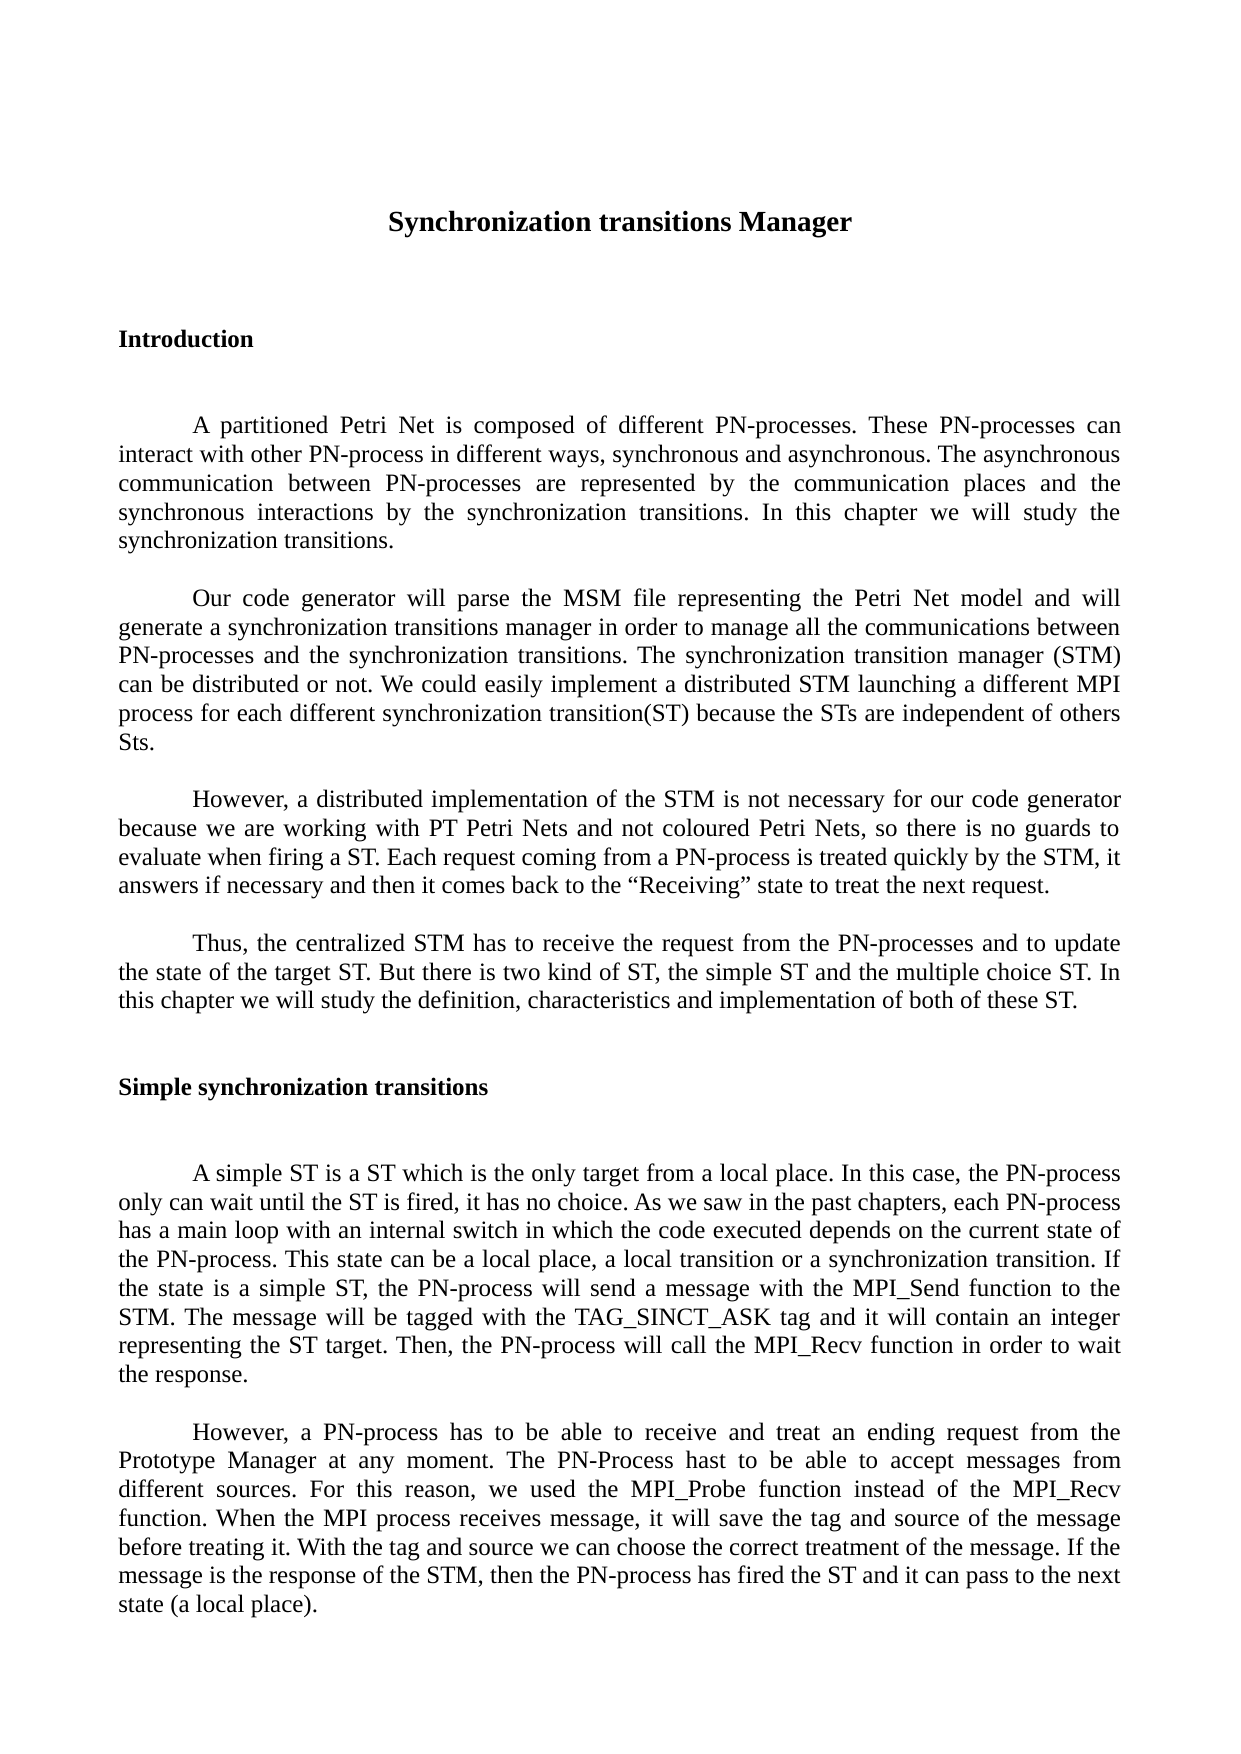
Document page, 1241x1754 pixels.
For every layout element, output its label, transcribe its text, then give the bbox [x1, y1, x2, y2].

text Synchronization transitions Manager [118, 204, 1122, 238]
text However, a distributed implementation of the STM is not necessary for our code generator because we are working with PT Petri Nets and not coloured Petri Nets, so there is no guards to evaluate when firing a ST. Each request coming from a PN-process is treated quickly by the STM, it answers if necessary and then it comes back to the “Receiving” state to treat the next request. [118, 784, 1122, 899]
text Thus, the centralized STM has to receive the request from the PN-processes and to update the state of the target ST. But there is two kind of ST, the simple ST and the multiple choice ST. In this chapter we will study the definition, characteristics and implementation of both of these ST. [118, 928, 1122, 1014]
text Simple synchronization transitions [118, 1072, 1122, 1100]
text Introduction [118, 324, 1122, 353]
text A simple ST is a ST which is the only target from a local place. In this case, the PN-process only can wait until the ST is fired, it has no choice. As we saw in the past chapters, each PN-process has a main loop with an internal switch in which the code executed depends on the current state of the PN-process. This state can be a local place, a local transition or a synchronization transition. If the state is a simple ST, the PN-process will send a message with the MPI_Send function to the STM. The message will be tagged with the TAG_SINCT_ASK tag and it will contain an integer representing the ST target. Then, the PN-process will call the MPI_Recv function in order to wait the response. [118, 1158, 1122, 1388]
text A partitioned Petri Net is composed of different PN-processes. These PN-processes can interact with other PN-process in different ways, synchronous and asynchronous. The asynchronous communication between PN-processes are represented by the communication places and the synchronous interactions by the synchronization transitions. In this chapter we will study the synchronization transitions. [118, 410, 1122, 554]
text Our code generator will parse the MSM file representing the Petri Net model and will generate a synchronization transitions manager in order to manage all the communications between PN-processes and the synchronization transitions. The synchronization transition manager (STM) can be distributed or not. We could easily implement a distributed STM launching a different MPI process for each different synchronization transition(ST) because the STs are independent of others Sts. [118, 583, 1122, 755]
text However, a PN-process has to be able to receive and treat an ending request from the Prototype Manager at any moment. The PN-Process hast to be able to accept messages from different sources. For this reason, we used the MPI_Probe function instead of the MPI_Recv function. When the MPI process receives message, it will save the tag and source of the message before treating it. With the tag and source we can choose the correct treatment of the message. If the message is the response of the STM, then the PN-process has fired the ST and it can pass to the next state (a local place). [118, 1417, 1122, 1618]
